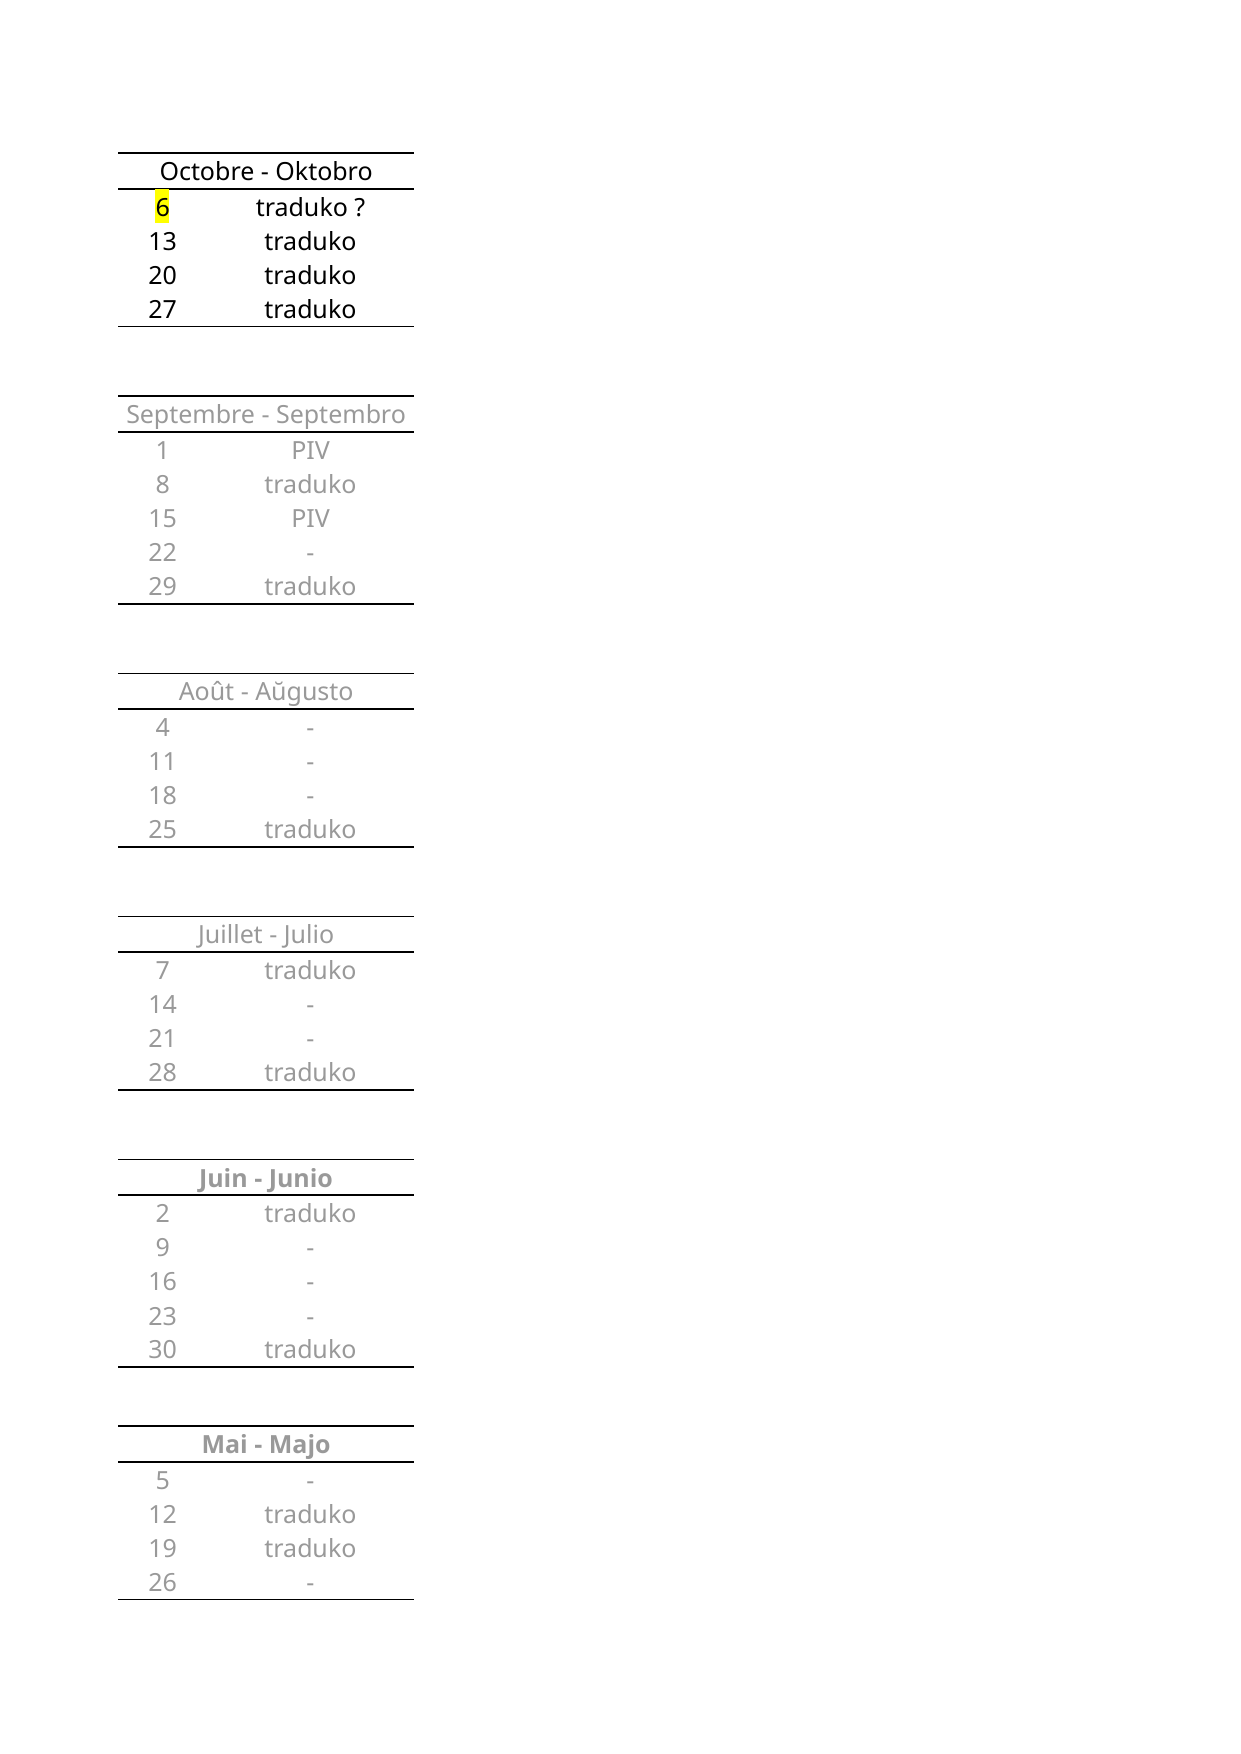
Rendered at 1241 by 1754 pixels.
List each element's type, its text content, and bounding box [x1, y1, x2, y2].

table_cell - [207, 535, 414, 569]
table_cell traduko [207, 258, 414, 292]
table_cell traduko [207, 569, 414, 603]
table_cell traduko [207, 1531, 414, 1565]
table_header Juin - Junio [118, 1160, 414, 1194]
table_cell traduko ? [207, 190, 414, 223]
table_cell - [207, 744, 414, 778]
table_cell 18 [118, 778, 207, 812]
table_cell 16 [118, 1264, 207, 1298]
table_cell 2 [118, 1196, 207, 1230]
table_cell traduko [207, 1055, 414, 1089]
table_cell 28 [118, 1055, 207, 1089]
table_cell - [207, 1298, 414, 1332]
table_cell 14 [118, 987, 207, 1021]
table_header Mai - Majo [118, 1427, 414, 1461]
table_cell traduko [207, 467, 414, 501]
table_header Août - Aŭgusto [118, 674, 414, 708]
table_cell traduko [207, 1497, 414, 1531]
table_cell 22 [118, 535, 207, 569]
table_cell 27 [118, 292, 207, 326]
table_cell 30 [118, 1332, 207, 1366]
table_cell 11 [118, 744, 207, 778]
table_cell 9 [118, 1230, 207, 1264]
table_cell traduko [207, 953, 414, 987]
table_cell 7 [118, 953, 207, 987]
table_cell - [207, 710, 414, 744]
table_cell 21 [118, 1021, 207, 1055]
table_header Juillet - Julio [118, 917, 414, 951]
table_cell 26 [118, 1565, 207, 1599]
table_cell 15 [118, 501, 207, 535]
table_cell 25 [118, 812, 207, 846]
table_cell - [207, 1230, 414, 1264]
table_cell 13 [118, 224, 207, 257]
table_cell traduko [207, 292, 414, 326]
table_cell PIV [207, 433, 414, 467]
table_cell - [207, 778, 414, 812]
table_cell PIV [207, 501, 414, 535]
table_cell traduko [207, 812, 414, 846]
table_cell 6 [118, 190, 207, 223]
table_cell 1 [118, 433, 207, 467]
table_cell traduko [207, 224, 414, 257]
table_cell - [207, 1565, 414, 1599]
table_cell - [207, 1021, 414, 1055]
table_cell 23 [118, 1298, 207, 1332]
table_cell - [207, 1264, 414, 1298]
table_cell traduko [207, 1196, 414, 1230]
table_header Octobre - Oktobro [118, 154, 414, 188]
table_cell 12 [118, 1497, 207, 1531]
table_cell 5 [118, 1463, 207, 1497]
table_cell 20 [118, 258, 207, 292]
table_cell - [207, 987, 414, 1021]
table_cell 4 [118, 710, 207, 744]
table_header Septembre - Septembro [118, 397, 414, 431]
table_cell 29 [118, 569, 207, 603]
table_cell 8 [118, 467, 207, 501]
table_cell traduko [207, 1332, 414, 1366]
table_cell 19 [118, 1531, 207, 1565]
table_cell - [207, 1463, 414, 1497]
